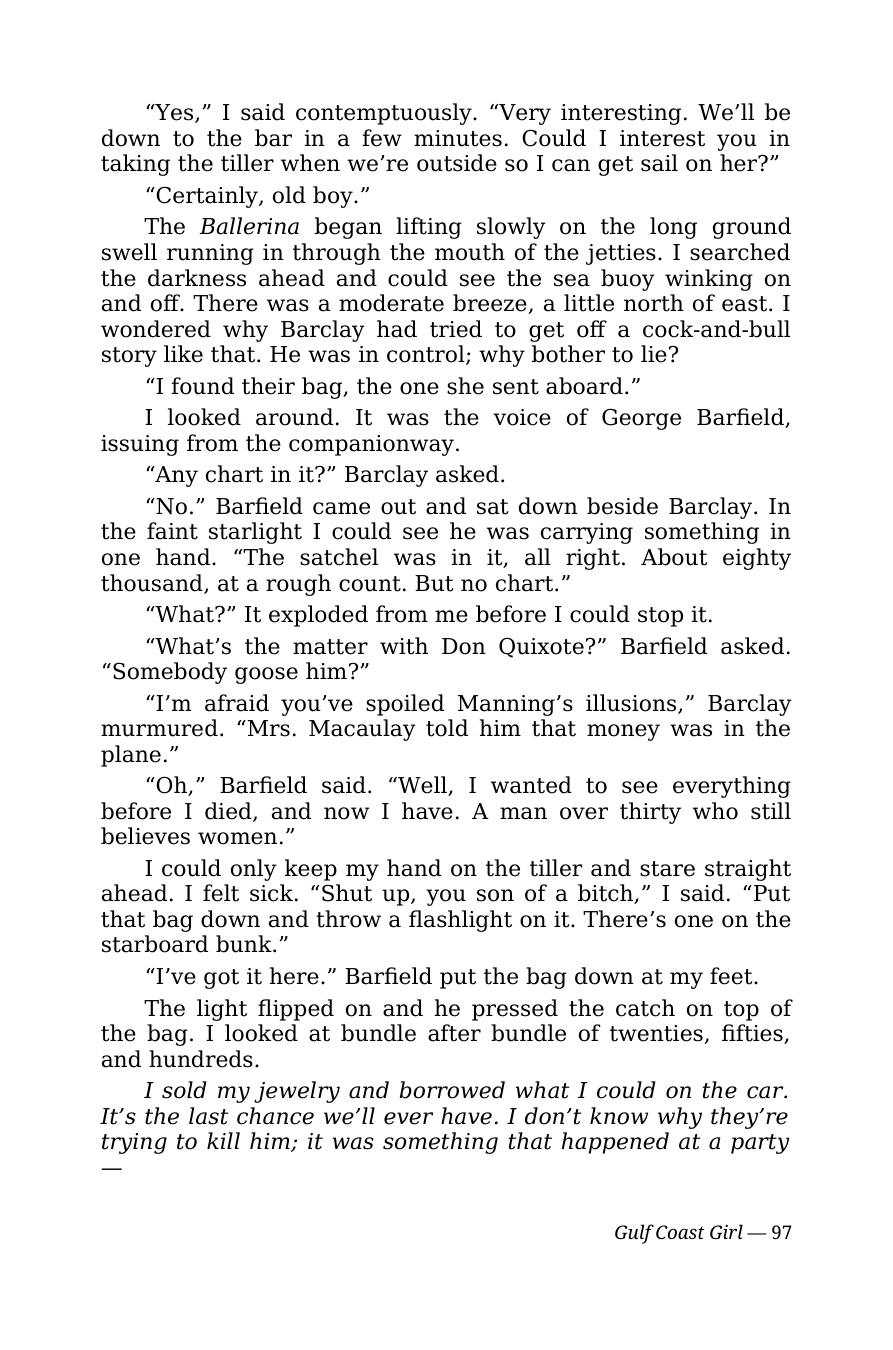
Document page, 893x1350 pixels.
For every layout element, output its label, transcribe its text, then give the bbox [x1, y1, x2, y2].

text I looked around. It was the voice of George Barfield, issuing from the companionway. [101, 405, 792, 456]
text “What?” It exploded from me before I could stop it. [101, 602, 792, 628]
text “Certainly, old boy.” [101, 183, 792, 209]
text “I found their bag, the one she sent aboard.” [101, 374, 792, 399]
text The light flipped on and he pressed the catch on top of the bag. I looked at bundle after bundle of twenties, fifties, and hundreds. [101, 996, 792, 1072]
text “Any chart in it?” Barclay asked. [101, 462, 792, 488]
text The Ballerina began lifting slowly on the long ground swell running in through the mouth of the jetties. I searched the darkness ahead and could see the sea buoy winking on and off. There was a moderate breeze, a little north of east. I wondered why Barclay had tried to get off a cock-and-bull story like that. He was in control; why bother to lie? [101, 215, 792, 368]
text “I’m afraid you’ve spoiled Manning’s illusions,” Barclay murmured. “Mrs. Macaulay told him that money was in the plane.” [101, 691, 792, 767]
text I sold my jewelry and borrowed what I could on the car. It’s the last chance we’ll ever have. I don’t know why they’re trying to kill him; it was something that happened at a party— [101, 1078, 792, 1180]
text “I’ve got it here.” Barfield put the bag down at my feet. [101, 964, 792, 990]
text “Yes,” I said contemptuously. “Very interesting. We’ll be down to the bar in a few minutes. Could I interest you in taking the tiller when we’re outside so I can get sail on her?” [101, 101, 792, 177]
text “No.” Barfield came out and sat down beside Barclay. In the faint starlight I could see he was carrying something in one hand. “The satchel was in it, all right. About eighty thousand, at a rough count. But no chart.” [101, 494, 792, 596]
text I could only keep my hand on the tiller and stare straight ahead. I felt sick. “Shut up, you son of a bitch,” I said. “Put that bag down and throw a flashlight on it. There’s one on the starboard bunk.” [101, 856, 792, 958]
text “What’s the matter with Don Quixote?” Barfield asked. “Somebody goose him?” [101, 634, 792, 685]
text “Oh,” Barfield said. “Well, I wanted to see everything before I died, and now I have. A man over thirty who still believes women.” [101, 773, 792, 850]
